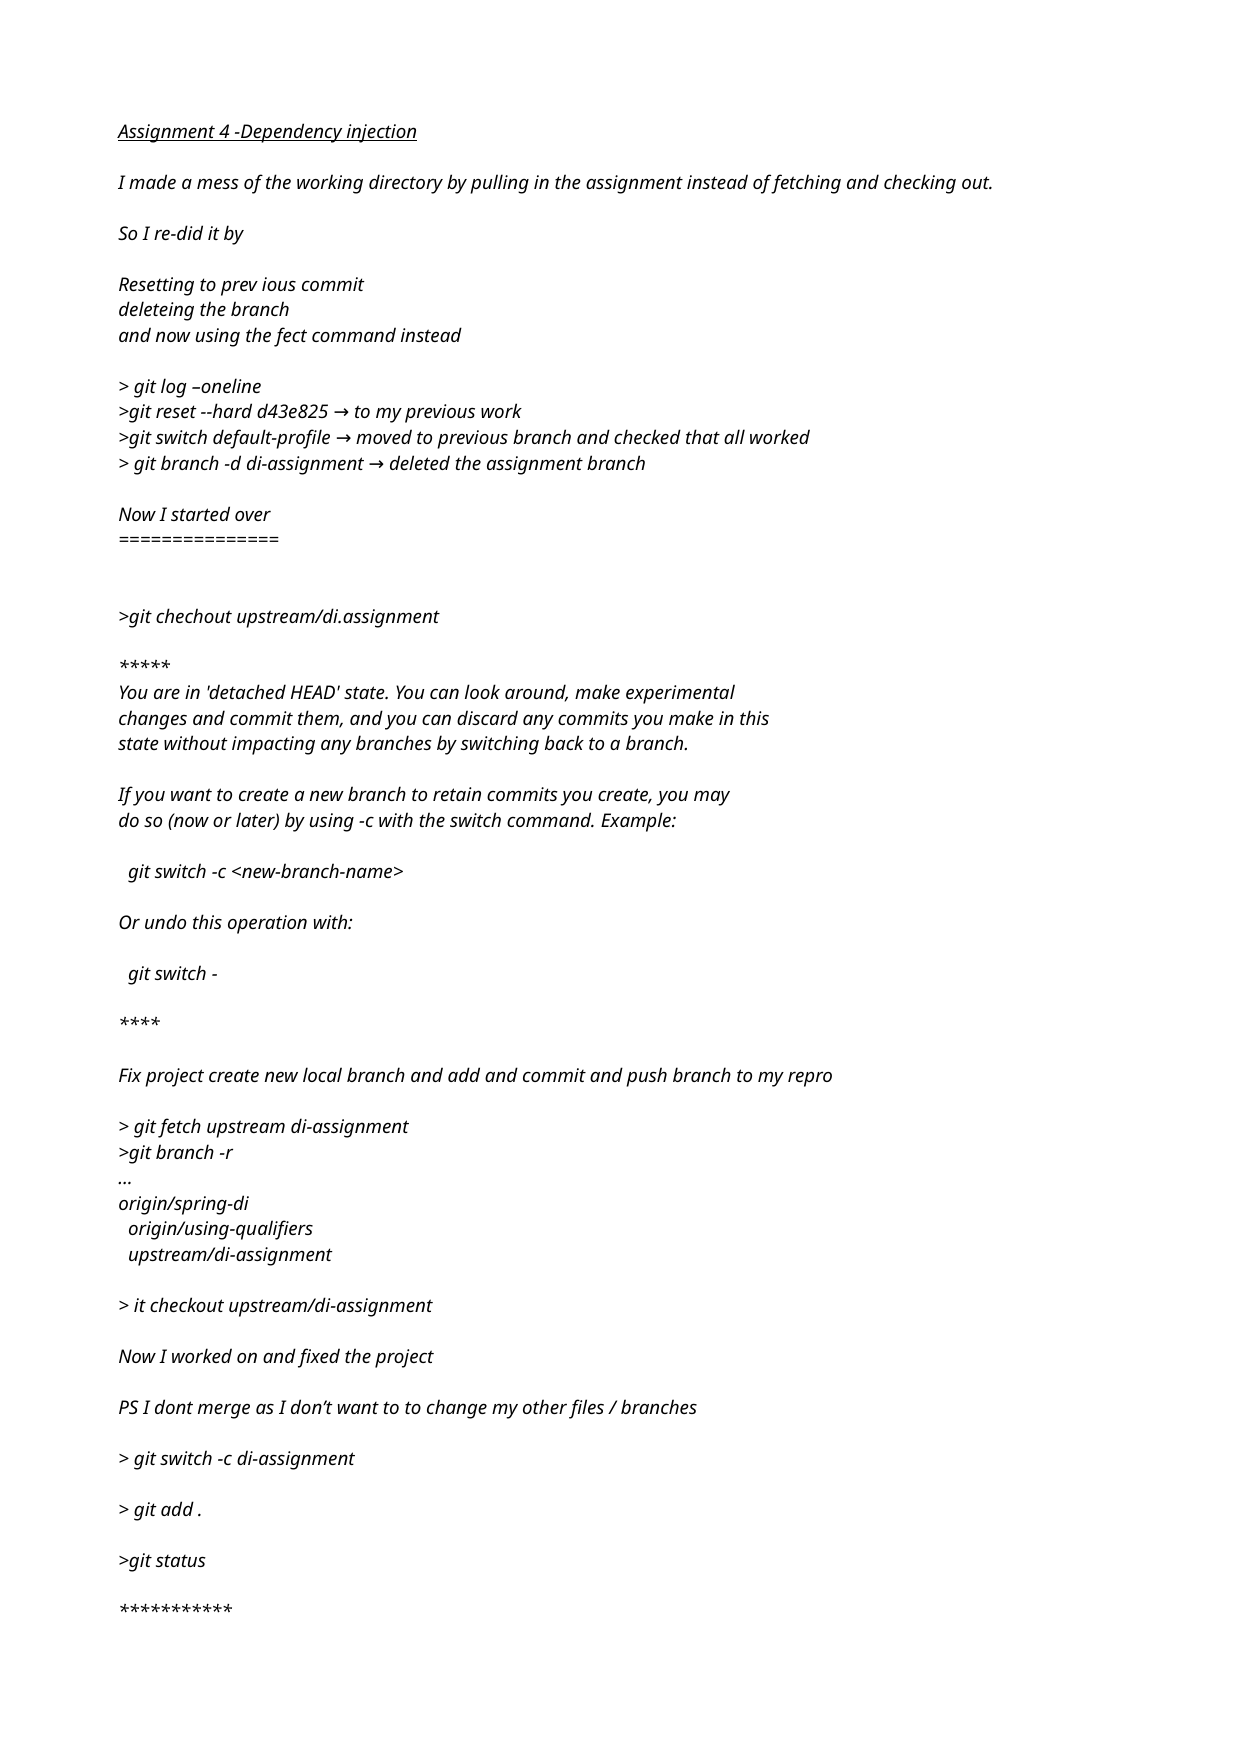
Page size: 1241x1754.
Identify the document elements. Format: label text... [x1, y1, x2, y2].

text Now I started over [118, 501, 1122, 526]
text > git switch -c di-assignment [118, 1445, 1122, 1471]
text If you want to create a new branch to retain commits you create, you may [118, 782, 1122, 807]
text origin/using-qualifiers [118, 1216, 1122, 1241]
text changes and commit them, and you can discard any commits you make in this [118, 705, 1122, 731]
text >git branch -r [118, 1139, 1122, 1164]
text git switch -c <new-branch-name> [118, 858, 1122, 884]
text upstream/di-assignment [118, 1241, 1122, 1267]
text > it checkout upstream/di-assignment [118, 1292, 1122, 1318]
text do so (now or later) by using -c with the switch command. Example: [118, 807, 1122, 833]
text > git log –oneline [118, 373, 1122, 399]
text *********** [118, 1598, 1122, 1624]
text You are in 'detached HEAD' state. You can look around, make experimental [118, 679, 1122, 705]
text > git branch -d di-assignment → deleted the assignment branch [118, 450, 1122, 475]
text PS I dont merge as I don’t want to to change my other files / branches [118, 1394, 1122, 1420]
text >git switch default-profile → moved to previous branch and checked that all worked [118, 424, 1122, 450]
text Or undo this operation with: [118, 909, 1122, 935]
text ***** [118, 654, 1122, 679]
text git switch - [118, 960, 1122, 986]
text I made a mess of the working directory by pulling in the assignment instead of fetching and checking out. [118, 169, 1122, 195]
text >git chechout upstream/di.assignment [118, 603, 1122, 628]
text Now I worked on and fixed the project [118, 1343, 1122, 1369]
text **** [118, 1011, 1122, 1037]
text Fix project create new local branch and add and commit and push branch to my repro [118, 1062, 1122, 1088]
text So I re-did it by [118, 220, 1122, 246]
text … [118, 1164, 1122, 1190]
text state without impacting any branches by switching back to a branch. [118, 731, 1122, 756]
text >git status [118, 1547, 1122, 1573]
text >git reset --hard d43e825 → to my previous work [118, 399, 1122, 424]
text origin/spring-di [118, 1190, 1122, 1216]
text deleteing the branch [118, 297, 1122, 322]
text =============== [118, 526, 1122, 552]
text Resetting to prev ious commit [118, 271, 1122, 297]
text > git add . [118, 1496, 1122, 1522]
text Assignment 4 -Dependency injection [118, 118, 1122, 144]
text and now using the fect command instead [118, 322, 1122, 348]
text > git fetch upstream di-assignment [118, 1113, 1122, 1139]
